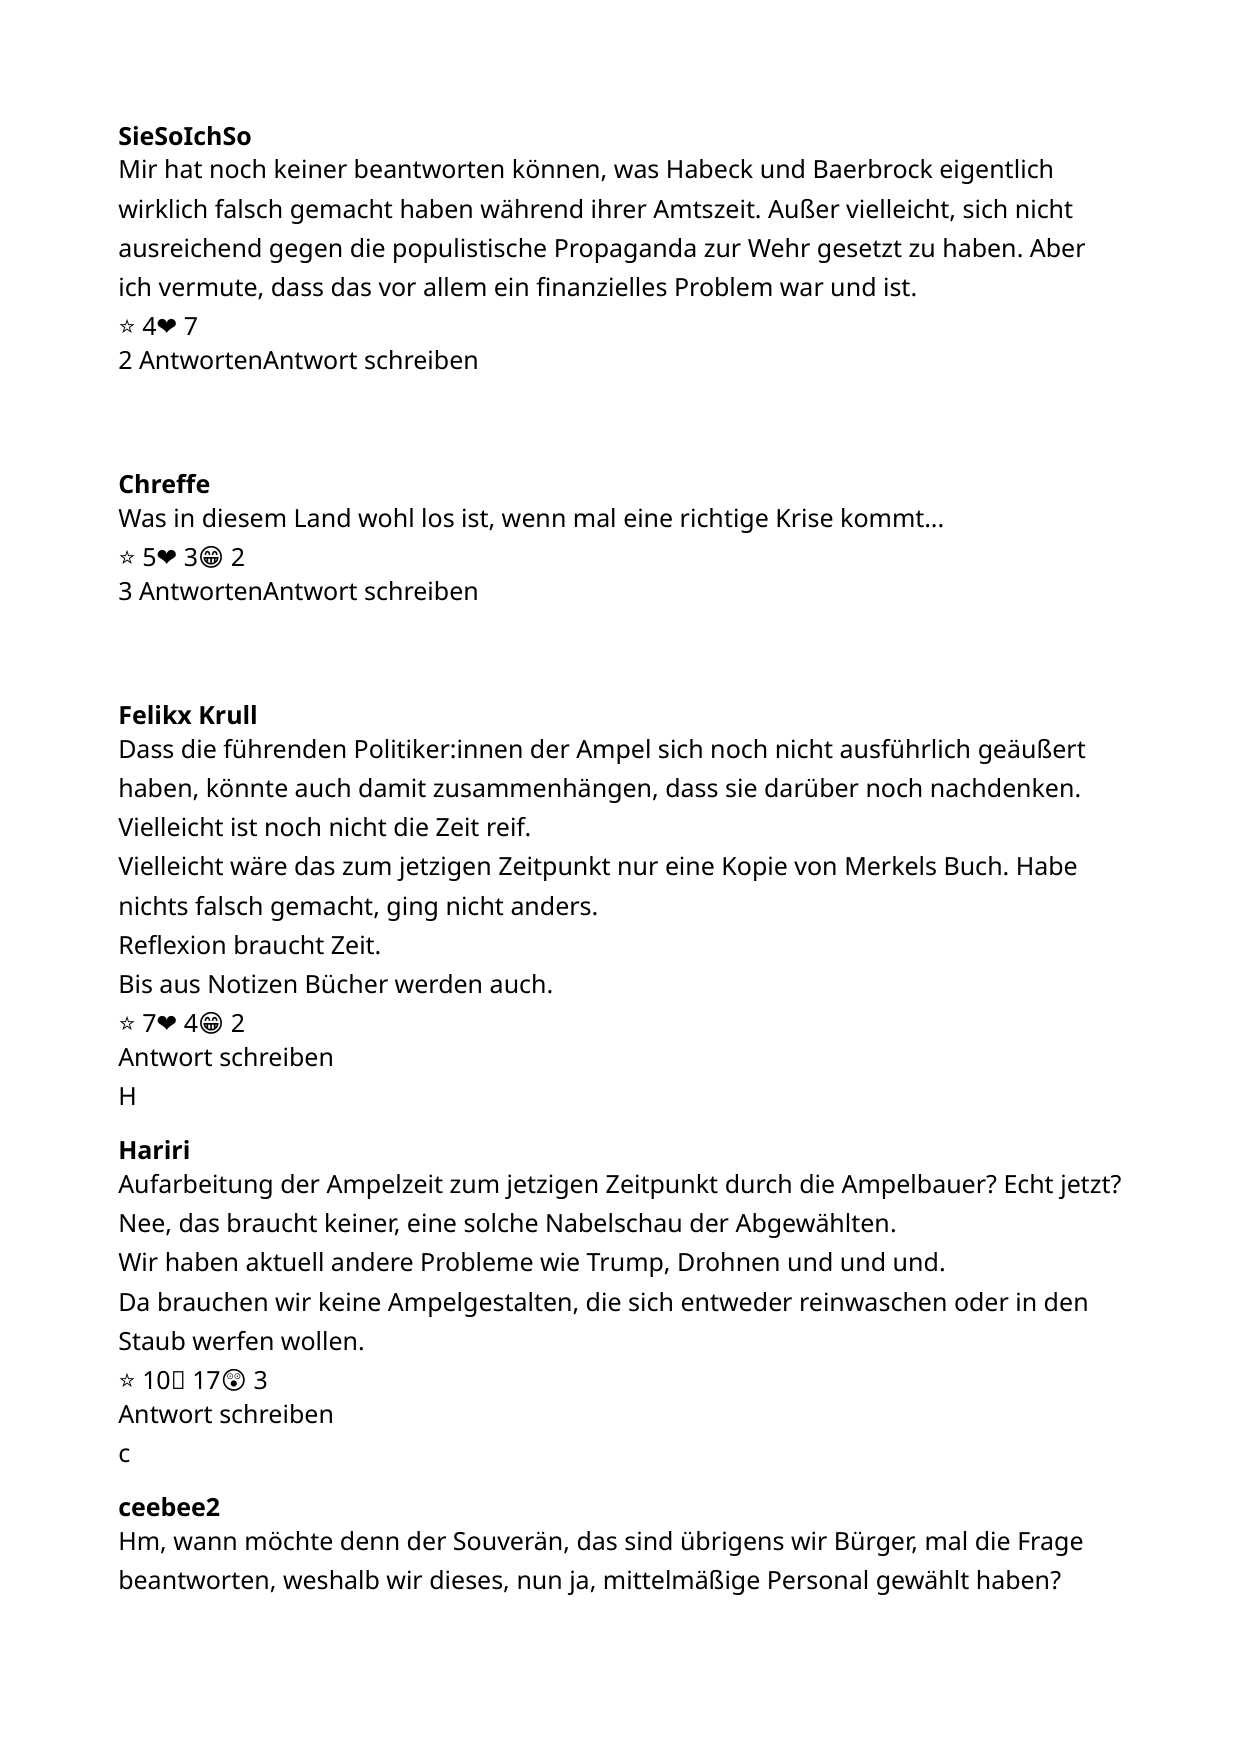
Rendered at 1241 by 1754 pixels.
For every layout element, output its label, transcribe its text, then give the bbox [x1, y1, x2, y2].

text ⭐️ 7❤️ 4😁 2 [118, 1006, 1122, 1040]
text Nee, das braucht keiner, eine solche Nabelschau der Abgewählten. [118, 1206, 1122, 1240]
text ⭐️ 10🤨 17😲 3 [118, 1363, 1122, 1397]
subtitle SieSoIchSo [118, 118, 1122, 152]
text Bis aus Notizen Bücher werden auch. [118, 967, 1122, 1001]
text Hm, wann möchte denn der Souverän, das sind übrigens wir Bürger, mal die Frage beantworten, weshalb wir dieses, nun ja, mittelmäßige Personal gewählt haben? [118, 1524, 1122, 1597]
text Aufarbeitung der Ampelzeit zum jetzigen Zeitpunkt durch die Ampelbauer? Echt jetzt? [118, 1167, 1122, 1201]
text Dass die führenden Politiker:innen der Ampel sich noch nicht ausführlich geäußert haben, könnte auch damit zusammenhängen, dass sie darüber noch nachdenken. [118, 732, 1122, 805]
text 2 AntwortenAntwort schreiben [118, 343, 1122, 377]
text Vielleicht ist noch nicht die Zeit reif. [118, 810, 1122, 844]
text Antwort schreiben [118, 1040, 1122, 1074]
text Was in diesem Land wohl los ist, wenn mal eine richtige Krise kommt... [118, 501, 1122, 535]
text Wir haben aktuell andere Probleme wie Trump, Drohnen und und und. [118, 1245, 1122, 1279]
text Mir hat noch keiner beantworten können, was Habeck und Baerbrock eigentlich wirklich falsch gemacht haben während ihrer Amtszeit. Außer vielleicht, sich nicht ausreichend gegen die populistische Propaganda zur Wehr gesetzt zu haben. Aber ich vermute, dass das vor allem ein finanzielles Problem war und ist. [118, 152, 1122, 304]
subtitle Felikx Krull [118, 697, 1122, 732]
text H [118, 1079, 1122, 1113]
text Antwort schreiben [118, 1397, 1122, 1431]
text ⭐️ 5❤️ 3😁 2 [118, 540, 1122, 574]
subtitle Hariri [118, 1133, 1122, 1167]
text ⭐️ 4❤️ 7 [118, 309, 1122, 343]
text c [118, 1436, 1122, 1470]
text Vielleicht wäre das zum jetzigen Zeitpunkt nur eine Kopie von Merkels Buch. Habe nichts falsch gemacht, ging nicht anders. [118, 849, 1122, 922]
text 3 AntwortenAntwort schreiben [118, 574, 1122, 608]
text Reflexion braucht Zeit. [118, 927, 1122, 961]
subtitle ceebee2 [118, 1489, 1122, 1524]
subtitle Chreffe [118, 467, 1122, 501]
text Da brauchen wir keine Ampelgestalten, die sich entweder reinwaschen oder in den Staub werfen wollen. [118, 1284, 1122, 1357]
